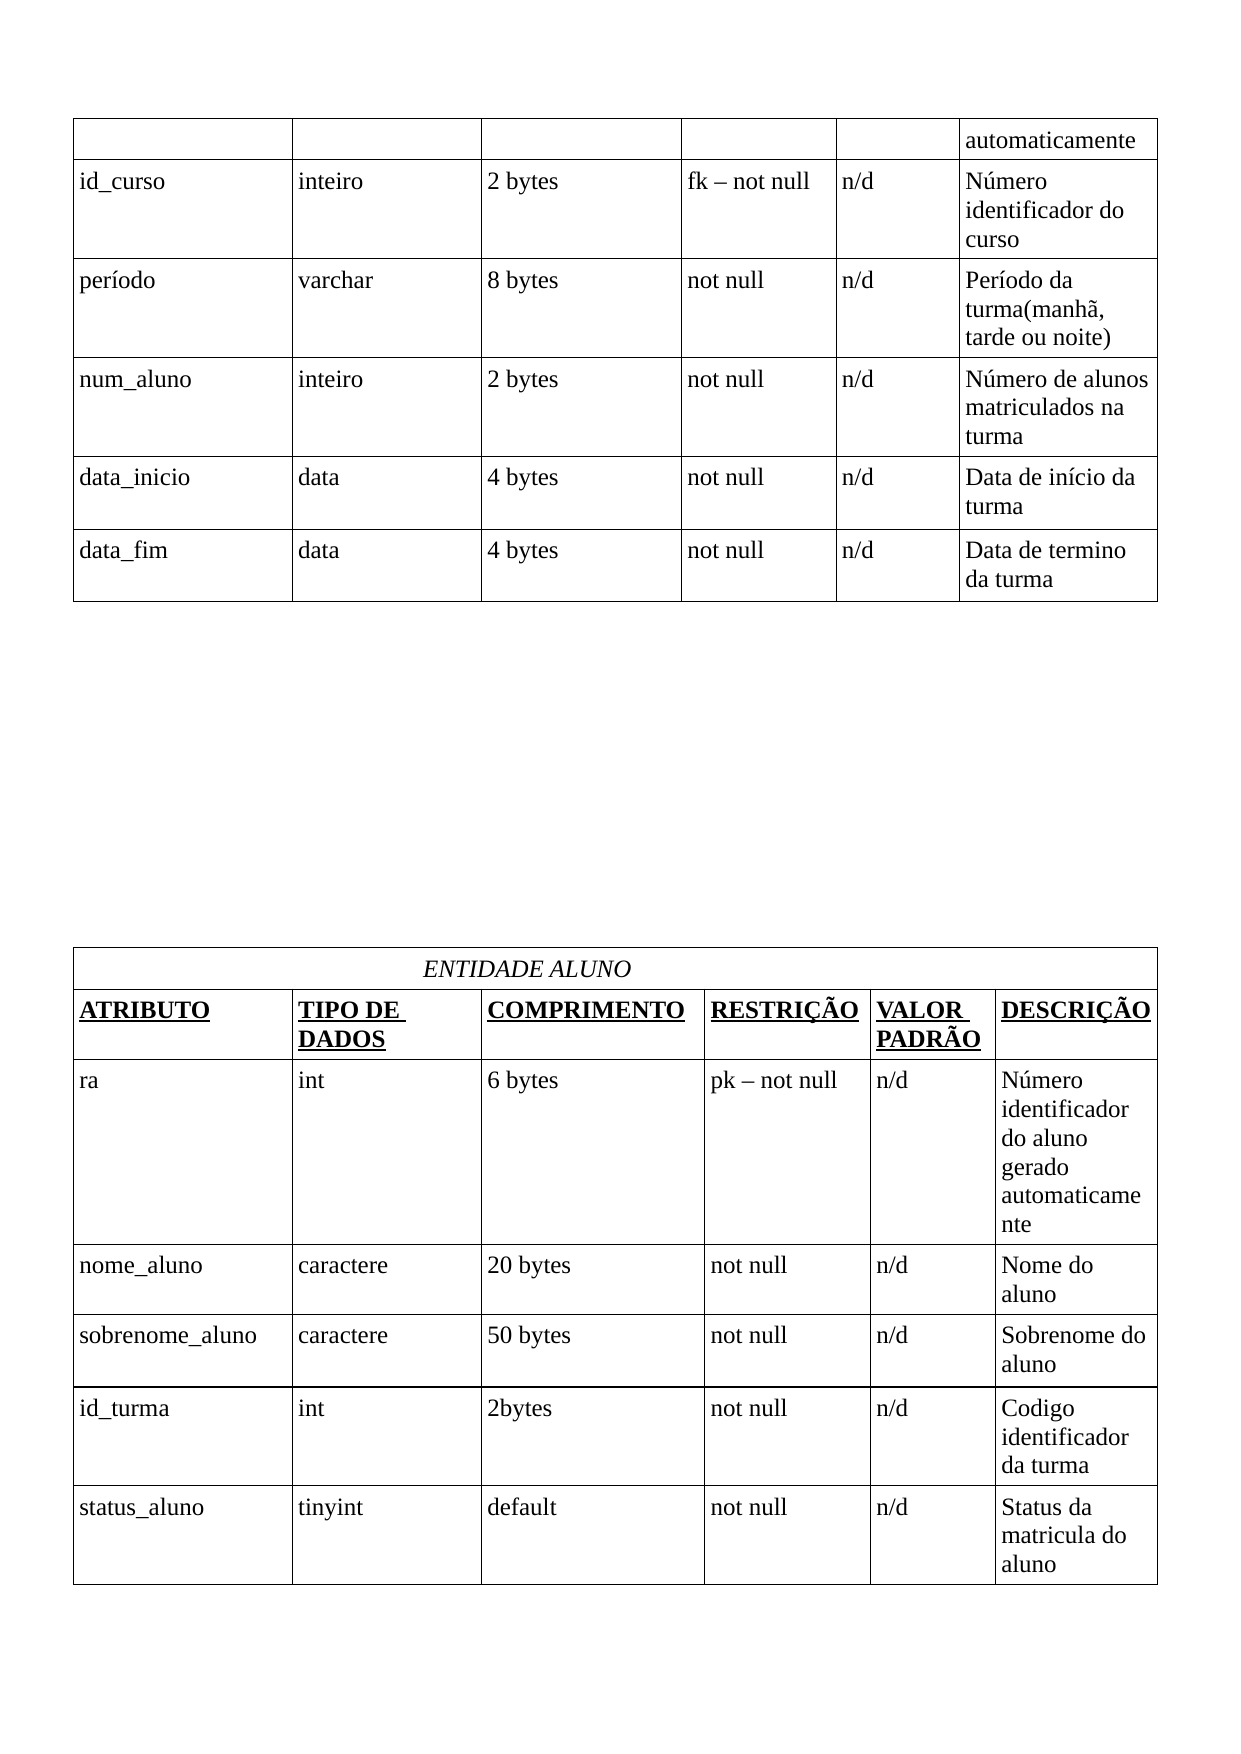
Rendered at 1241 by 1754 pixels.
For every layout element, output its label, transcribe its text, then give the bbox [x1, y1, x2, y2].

table_cell n/d [837, 358, 959, 456]
table_cell Data de termino da turma [960, 530, 1157, 601]
table_cell COMPRIMENTO [482, 990, 704, 1058]
table_cell 8 bytes [482, 259, 681, 357]
table_cell not null [705, 1388, 870, 1485]
table_cell not null [705, 1315, 870, 1386]
table_cell Status da matricula do aluno [996, 1486, 1157, 1584]
table_cell n/d [871, 1388, 995, 1485]
table_cell DESCRIÇÃO [996, 990, 1157, 1058]
table_cell TIPO DE DADOS [293, 990, 481, 1058]
table_cell not null [682, 358, 836, 456]
table_cell n/d [871, 1486, 995, 1584]
table_cell not null [682, 530, 836, 601]
table_cell n/d [837, 457, 959, 528]
table_cell fk – not null [682, 160, 836, 258]
table_cell 2 bytes [482, 358, 681, 456]
table_cell [74, 119, 292, 159]
table_cell Número identificador do aluno gerado automaticamente [996, 1060, 1157, 1243]
table_cell Período da turma(manhã, tarde ou noite) [960, 259, 1157, 357]
table_cell n/d [871, 1315, 995, 1386]
table_cell data_inicio [74, 457, 292, 528]
table_cell VALOR PADRÃO [871, 990, 995, 1058]
table_cell 2bytes [482, 1388, 704, 1485]
table_cell ra [74, 1060, 292, 1243]
table_cell [293, 119, 481, 159]
table_cell 6 bytes [482, 1060, 704, 1243]
table_cell sobrenome_aluno [74, 1315, 292, 1386]
table_cell inteiro [293, 160, 481, 258]
table_cell 4 bytes [482, 457, 681, 528]
table_cell Sobrenome do aluno [996, 1315, 1157, 1386]
table_cell id_curso [74, 160, 292, 258]
table_cell [482, 119, 681, 159]
table_cell pk – not null [705, 1060, 870, 1243]
table_cell varchar [293, 259, 481, 357]
table_cell n/d [837, 259, 959, 357]
table_cell num_aluno [74, 358, 292, 456]
table_cell status_aluno [74, 1486, 292, 1584]
table_cell ATRIBUTO [74, 990, 292, 1058]
table_cell 50 bytes [482, 1315, 704, 1386]
table_cell default [482, 1486, 704, 1584]
table_cell Codigo identificador da turma [996, 1388, 1157, 1485]
table_cell 2 bytes [482, 160, 681, 258]
table_cell inteiro [293, 358, 481, 456]
table_cell caractere [293, 1315, 481, 1386]
table_cell [682, 119, 836, 159]
table_cell período [74, 259, 292, 357]
table_header ENTIDADE ALUNO [74, 948, 1157, 988]
table_cell Nome do aluno [996, 1245, 1157, 1313]
table_cell data [293, 530, 481, 601]
table_cell Data de início da turma [960, 457, 1157, 528]
table_cell nome_aluno [74, 1245, 292, 1313]
table_cell data [293, 457, 481, 528]
table_cell [837, 119, 959, 159]
table_cell not null [682, 259, 836, 357]
table_cell n/d [837, 160, 959, 258]
table_cell int [293, 1388, 481, 1485]
table_cell n/d [871, 1245, 995, 1313]
table_cell caractere [293, 1245, 481, 1313]
table_cell int [293, 1060, 481, 1243]
table_cell tinyint [293, 1486, 481, 1584]
table_cell RESTRIÇÃO [705, 990, 870, 1058]
table_cell not null [705, 1486, 870, 1584]
table_cell 20 bytes [482, 1245, 704, 1313]
table_cell n/d [837, 530, 959, 601]
table_cell n/d [871, 1060, 995, 1243]
table_cell automaticamente [960, 119, 1157, 159]
table_cell 4 bytes [482, 530, 681, 601]
table_cell id_turma [74, 1388, 292, 1485]
table_cell Número de alunos matriculados na turma [960, 358, 1157, 456]
table_cell not null [682, 457, 836, 528]
table_cell Número identificador do curso [960, 160, 1157, 258]
table_cell not null [705, 1245, 870, 1313]
table_cell data_fim [74, 530, 292, 601]
